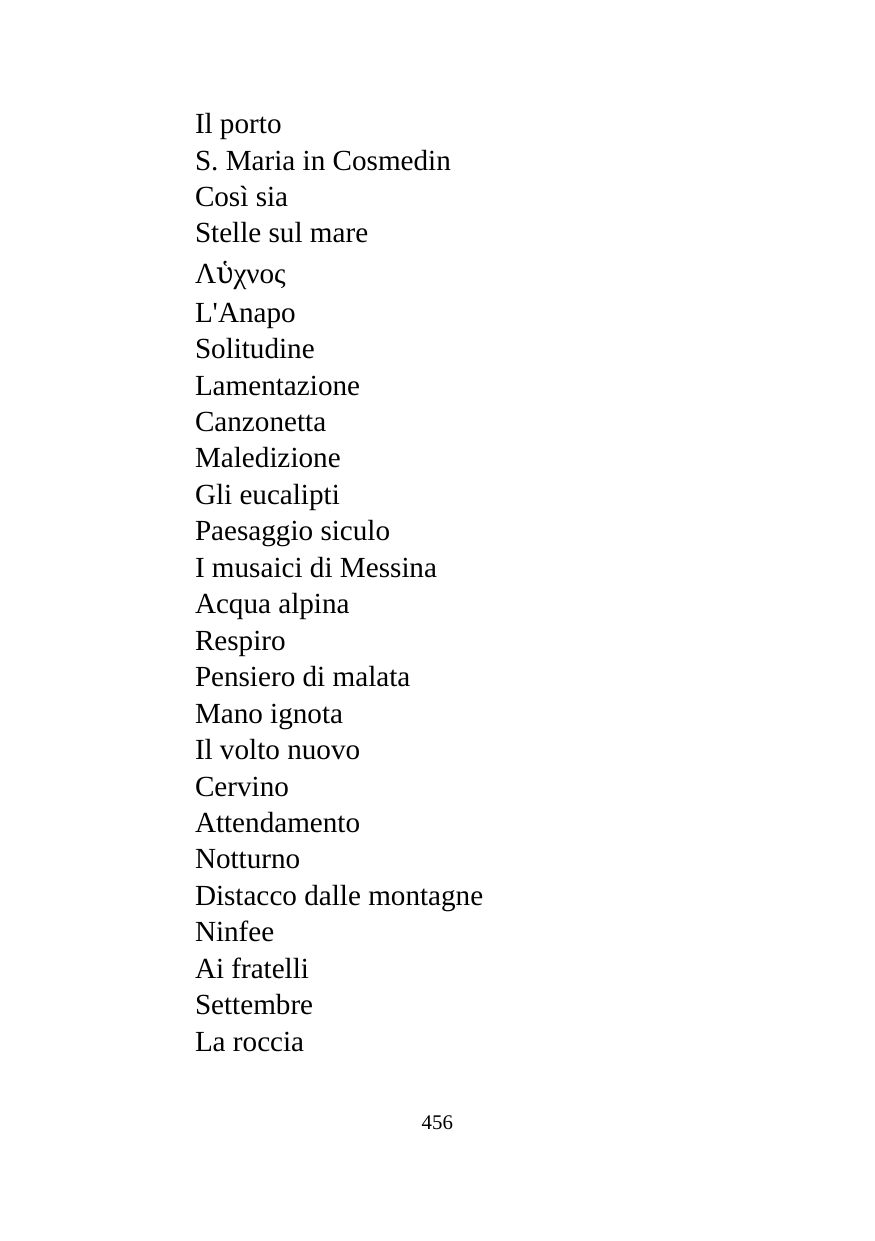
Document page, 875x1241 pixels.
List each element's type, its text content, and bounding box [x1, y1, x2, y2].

text L'Anapo [195, 295, 768, 328]
text Paesaggio siculo [195, 513, 768, 547]
text Stelle sul mare [195, 216, 768, 249]
text Ai fratelli [195, 951, 768, 984]
text Così sia [195, 179, 768, 213]
text Gli eucalipti [195, 477, 768, 511]
text Pensiero di malata [195, 659, 768, 693]
text Distacco dalle montagne [195, 878, 768, 912]
text Respiro [195, 623, 768, 656]
text Il volto nuovo [195, 732, 768, 766]
text Acqua alpina [195, 586, 768, 620]
text Solitudine [195, 331, 768, 365]
text S. Maria in Cosmedin [195, 143, 768, 176]
text Il porto [195, 106, 768, 140]
text Settembre [195, 987, 768, 1021]
text Λὑχνος [195, 252, 768, 292]
text Notturno [195, 842, 768, 875]
text Mano ignota [195, 696, 768, 729]
text Attendamento [195, 805, 768, 839]
text Ninfee [195, 914, 768, 948]
text Lamentazione [195, 368, 768, 401]
text La roccia [195, 1024, 768, 1057]
text Maledizione [195, 441, 768, 474]
text Canzonetta [195, 404, 768, 438]
text I musaici di Messina [195, 550, 768, 583]
text Cervino [195, 769, 768, 802]
